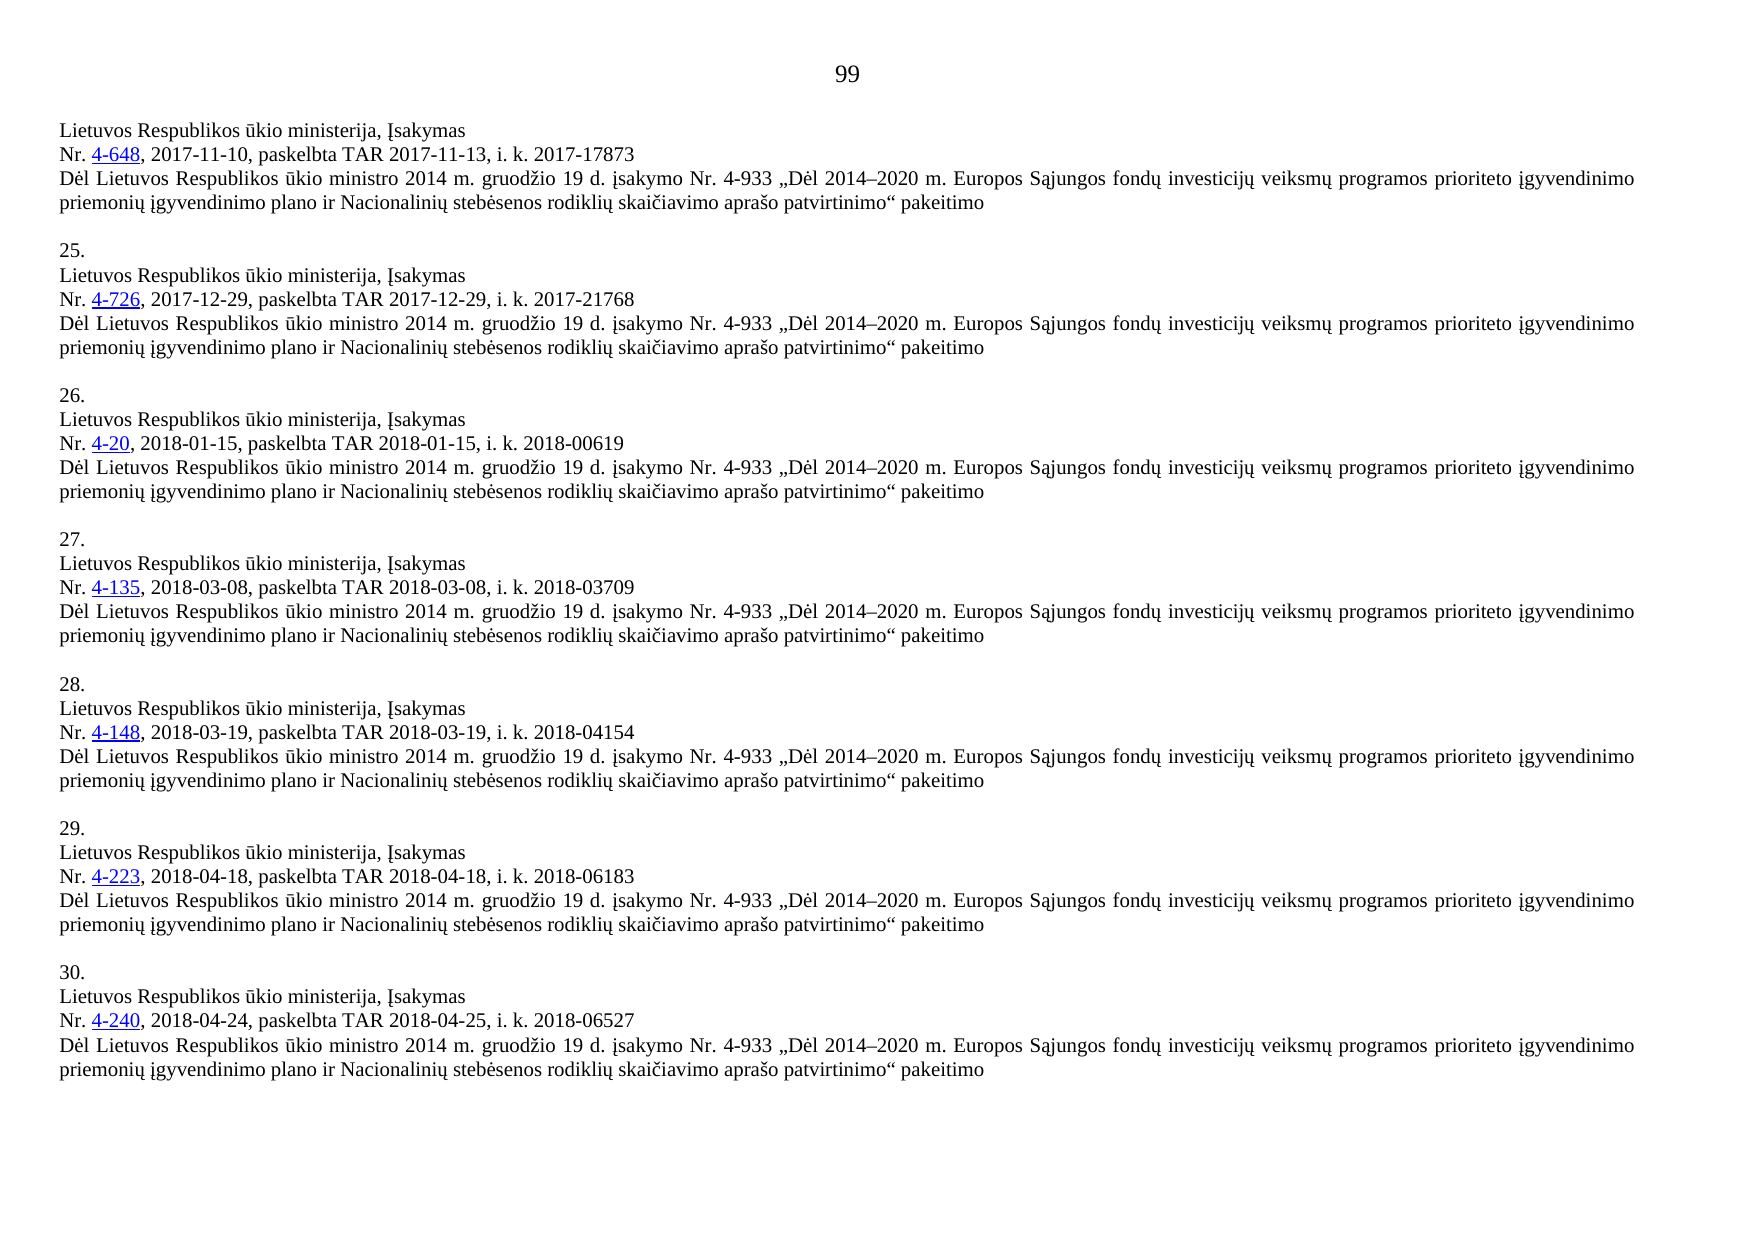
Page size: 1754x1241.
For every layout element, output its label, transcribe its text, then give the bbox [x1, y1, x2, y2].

text 26. [59, 383, 1636, 407]
text Lietuvos Respublikos ūkio ministerija, Įsakymas [59, 696, 1636, 720]
text 27. [59, 527, 1636, 551]
text Lietuvos Respublikos ūkio ministerija, Įsakymas [59, 118, 1636, 142]
text 25. [59, 238, 1636, 262]
text 30. [59, 960, 1636, 984]
text Nr. 4-726, 2017-12-29, paskelbta TAR 2017-12-29, i. k. 2017-21768 [59, 287, 1636, 311]
text Nr. 4-20, 2018-01-15, paskelbta TAR 2018-01-15, i. k. 2018-00619 [59, 431, 1636, 455]
text Dėl Lietuvos Respublikos ūkio ministro 2014 m. gruodžio 19 d. įsakymo Nr. 4-933 „Dėl 2014–2020 m. Europos Sąjungos fondų investicijų veiksmų programos prioriteto įgyvendinimo priemonių įgyvendinimo plano ir Nacionalinių stebėsenos rodiklių skaičiavimo aprašo patvirtinimo“ pakeitimo [59, 166, 1636, 214]
text 29. [59, 816, 1636, 840]
text Dėl Lietuvos Respublikos ūkio ministro 2014 m. gruodžio 19 d. įsakymo Nr. 4-933 „Dėl 2014–2020 m. Europos Sąjungos fondų investicijų veiksmų programos prioriteto įgyvendinimo priemonių įgyvendinimo plano ir Nacionalinių stebėsenos rodiklių skaičiavimo aprašo patvirtinimo“ pakeitimo [59, 455, 1636, 503]
text Nr. 4-648, 2017-11-10, paskelbta TAR 2017-11-13, i. k. 2017-17873 [59, 142, 1636, 166]
text Dėl Lietuvos Respublikos ūkio ministro 2014 m. gruodžio 19 d. įsakymo Nr. 4-933 „Dėl 2014–2020 m. Europos Sąjungos fondų investicijų veiksmų programos prioriteto įgyvendinimo priemonių įgyvendinimo plano ir Nacionalinių stebėsenos rodiklių skaičiavimo aprašo patvirtinimo“ pakeitimo [59, 311, 1636, 359]
text Dėl Lietuvos Respublikos ūkio ministro 2014 m. gruodžio 19 d. įsakymo Nr. 4-933 „Dėl 2014–2020 m. Europos Sąjungos fondų investicijų veiksmų programos prioriteto įgyvendinimo priemonių įgyvendinimo plano ir Nacionalinių stebėsenos rodiklių skaičiavimo aprašo patvirtinimo“ pakeitimo [59, 888, 1636, 936]
text Lietuvos Respublikos ūkio ministerija, Įsakymas [59, 840, 1636, 864]
text Nr. 4-135, 2018-03-08, paskelbta TAR 2018-03-08, i. k. 2018-03709 [59, 575, 1636, 599]
text Dėl Lietuvos Respublikos ūkio ministro 2014 m. gruodžio 19 d. įsakymo Nr. 4-933 „Dėl 2014–2020 m. Europos Sąjungos fondų investicijų veiksmų programos prioriteto įgyvendinimo priemonių įgyvendinimo plano ir Nacionalinių stebėsenos rodiklių skaičiavimo aprašo patvirtinimo“ pakeitimo [59, 1032, 1636, 1081]
text Nr. 4-148, 2018-03-19, paskelbta TAR 2018-03-19, i. k. 2018-04154 [59, 720, 1636, 744]
text Dėl Lietuvos Respublikos ūkio ministro 2014 m. gruodžio 19 d. įsakymo Nr. 4-933 „Dėl 2014–2020 m. Europos Sąjungos fondų investicijų veiksmų programos prioriteto įgyvendinimo priemonių įgyvendinimo plano ir Nacionalinių stebėsenos rodiklių skaičiavimo aprašo patvirtinimo“ pakeitimo [59, 744, 1636, 792]
text Lietuvos Respublikos ūkio ministerija, Įsakymas [59, 262, 1636, 287]
text Lietuvos Respublikos ūkio ministerija, Įsakymas [59, 551, 1636, 575]
text Nr. 4-223, 2018-04-18, paskelbta TAR 2018-04-18, i. k. 2018-06183 [59, 864, 1636, 888]
text Lietuvos Respublikos ūkio ministerija, Įsakymas [59, 407, 1636, 431]
text Nr. 4-240, 2018-04-24, paskelbta TAR 2018-04-25, i. k. 2018-06527 [59, 1008, 1636, 1032]
text 28. [59, 672, 1636, 696]
text Dėl Lietuvos Respublikos ūkio ministro 2014 m. gruodžio 19 d. įsakymo Nr. 4-933 „Dėl 2014–2020 m. Europos Sąjungos fondų investicijų veiksmų programos prioriteto įgyvendinimo priemonių įgyvendinimo plano ir Nacionalinių stebėsenos rodiklių skaičiavimo aprašo patvirtinimo“ pakeitimo [59, 599, 1636, 647]
text Lietuvos Respublikos ūkio ministerija, Įsakymas [59, 984, 1636, 1008]
